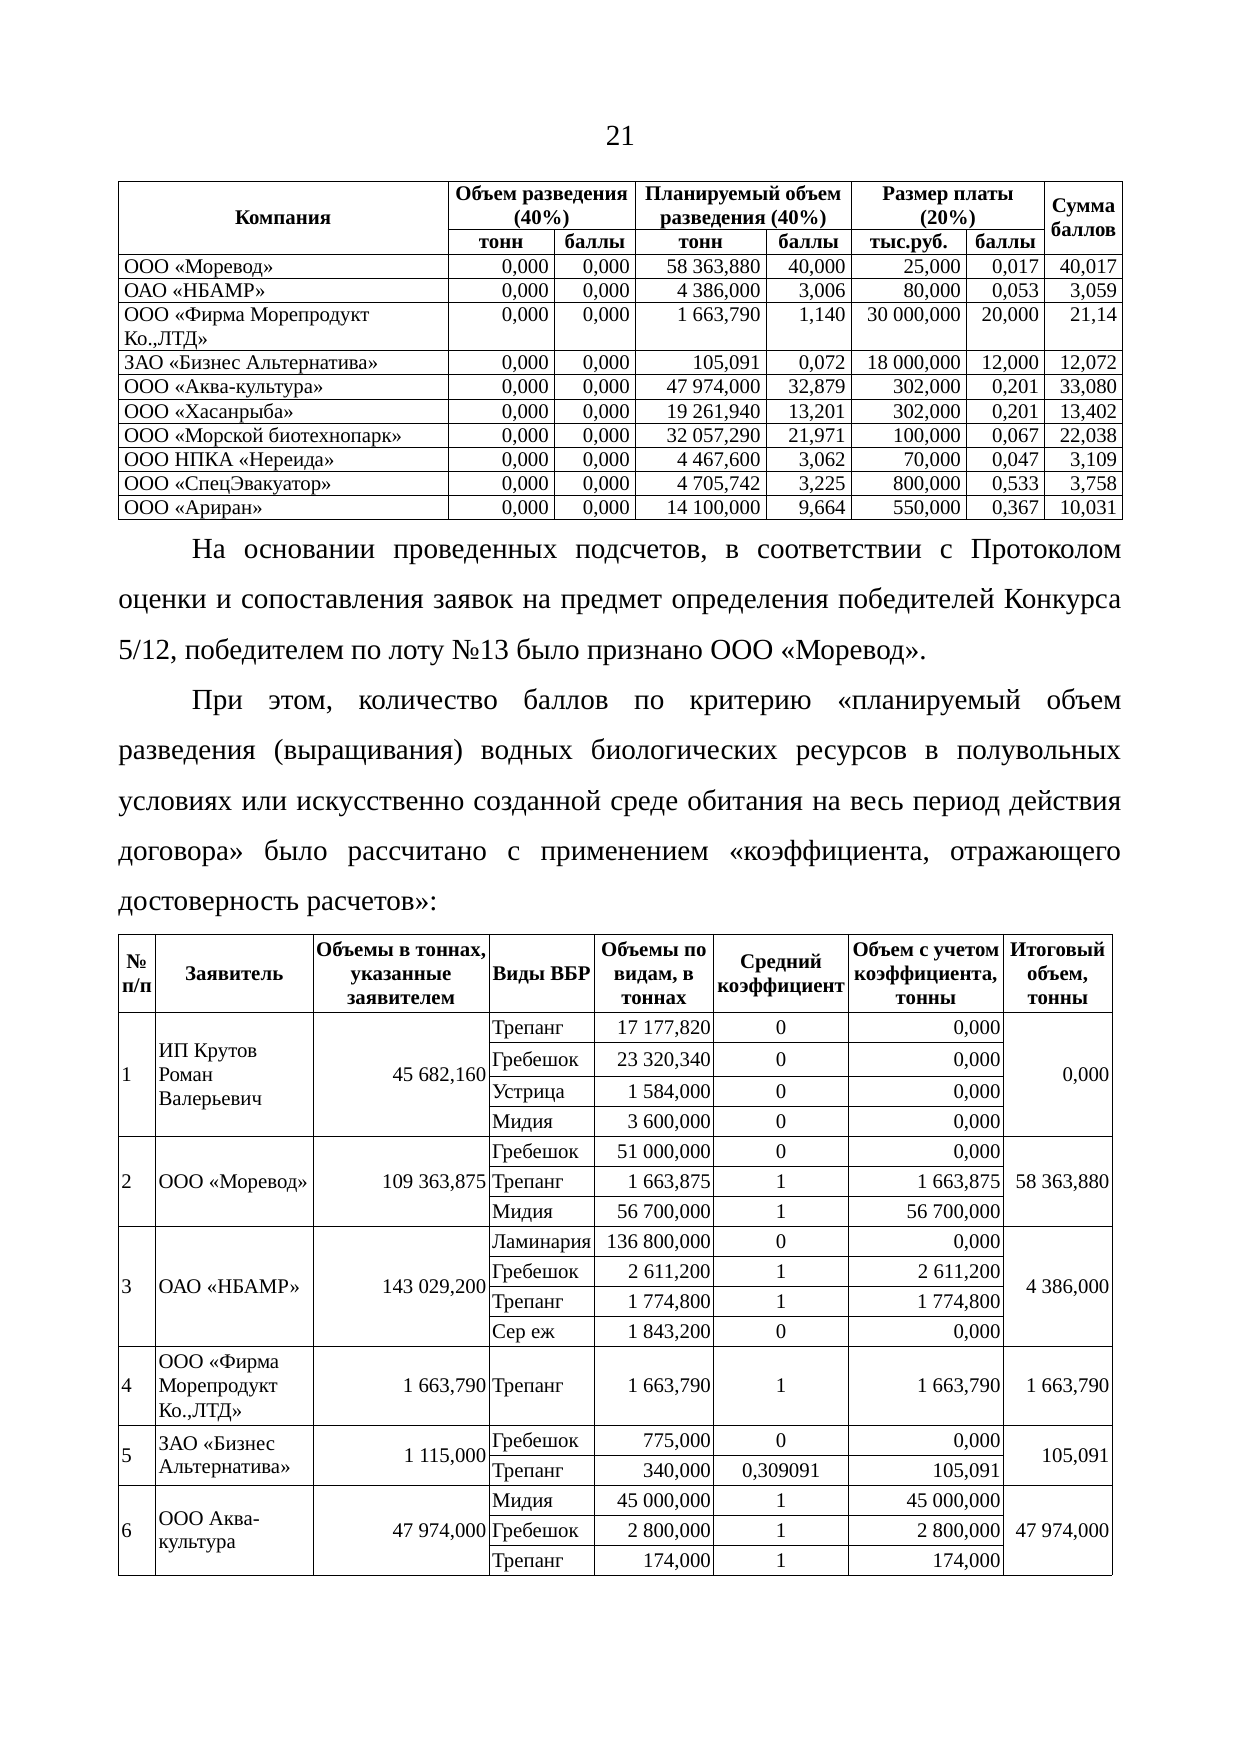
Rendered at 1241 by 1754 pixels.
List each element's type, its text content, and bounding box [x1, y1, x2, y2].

table_header Заявитель [156, 935, 313, 1012]
table_cell Трепанг [490, 1456, 594, 1484]
table_cell 0,000 [849, 1043, 1003, 1076]
table_cell 47 974,000 [1004, 1486, 1112, 1574]
table_cell 14 100,000 [636, 496, 766, 519]
table_cell 1 663,790 [595, 1347, 713, 1424]
table_cell 0,067 [967, 424, 1044, 447]
table_cell 0,000 [555, 448, 635, 471]
table_header Виды ВБР [490, 935, 594, 1012]
table_header Объем разведения (40%) [449, 182, 635, 229]
table_cell баллы [967, 230, 1044, 253]
table_cell 1 [714, 1257, 848, 1286]
table_cell Мидия [490, 1107, 594, 1136]
table_cell 0 [714, 1426, 848, 1454]
table_cell 56 700,000 [595, 1197, 713, 1226]
table_cell 0,000 [849, 1137, 1003, 1166]
table_cell 6 [119, 1486, 155, 1574]
table_cell ООО «СпецЭвакуатор» [119, 472, 448, 495]
table_cell ООО «Хасанрыба» [119, 400, 448, 423]
table_cell 0,000 [849, 1227, 1003, 1256]
table_cell 1 663,790 [849, 1347, 1003, 1424]
table_cell 1 663,790 [636, 303, 766, 350]
table_cell Гребешок [490, 1137, 594, 1166]
table_cell 0,000 [449, 424, 554, 447]
table_cell 45 000,000 [849, 1486, 1003, 1514]
table_cell 45 000,000 [595, 1486, 713, 1514]
table_cell Гребешок [490, 1426, 594, 1454]
table_cell 109 363,875 [314, 1137, 489, 1226]
table_cell тонн [636, 230, 766, 253]
table_cell 143 029,200 [314, 1227, 489, 1346]
table_cell 0,053 [967, 279, 1044, 302]
table_cell 1 663,875 [849, 1167, 1003, 1196]
table_cell 19 261,940 [636, 400, 766, 423]
table_cell Сер еж [490, 1317, 594, 1346]
table_cell 0 [714, 1077, 848, 1106]
table_header Итоговый объем, тонны [1004, 935, 1112, 1012]
table_cell 18 000,000 [852, 351, 966, 374]
table_cell 0,000 [449, 400, 554, 423]
table_cell ООО «Фирма Морепродукт Ко.,ЛТД» [156, 1347, 313, 1424]
table_cell 0,000 [555, 496, 635, 519]
table_cell баллы [555, 230, 635, 253]
table_cell 1 [714, 1486, 848, 1514]
table_cell 0,017 [967, 255, 1044, 278]
table_cell 58 363,880 [1004, 1137, 1112, 1226]
table_cell 0,000 [849, 1317, 1003, 1346]
table_cell 0,072 [767, 351, 851, 374]
table_cell тыс.руб. [852, 230, 966, 253]
table_cell тонн [449, 230, 554, 253]
table_cell 32,879 [767, 375, 851, 398]
table_cell Трепанг [490, 1287, 594, 1316]
table_cell 0,000 [449, 375, 554, 398]
table_cell 100,000 [852, 424, 966, 447]
table_cell 2 800,000 [595, 1516, 713, 1544]
table_cell 0 [714, 1227, 848, 1256]
table_cell Трепанг [490, 1546, 594, 1574]
table_cell 1 774,800 [849, 1287, 1003, 1316]
table_cell ООО Аква-культура [156, 1486, 313, 1574]
table_cell 1 663,790 [1004, 1347, 1112, 1424]
table_cell 0,367 [967, 496, 1044, 519]
table_cell Трепанг [490, 1013, 594, 1042]
table_cell 0,201 [967, 375, 1044, 398]
table_cell 0,000 [1004, 1013, 1112, 1136]
table_cell 32 057,290 [636, 424, 766, 447]
table_cell 1 [714, 1516, 848, 1544]
table_cell 3,225 [767, 472, 851, 495]
table_cell 0,309091 [714, 1456, 848, 1484]
table_cell 1 843,200 [595, 1317, 713, 1346]
table_cell 0,047 [967, 448, 1044, 471]
table_cell ОАО «НБАМР» [156, 1227, 313, 1346]
table_cell Мидия [490, 1486, 594, 1514]
table_cell 1 115,000 [314, 1426, 489, 1484]
table_cell 1 584,000 [595, 1077, 713, 1106]
table_cell 12,072 [1045, 351, 1122, 374]
table_cell 0 [714, 1107, 848, 1136]
table_cell ЗАО «Бизнес Альтернатива» [119, 351, 448, 374]
table_cell ООО «Аква-культура» [119, 375, 448, 398]
table_cell 0,000 [555, 472, 635, 495]
table_cell 0,000 [449, 303, 554, 350]
table_cell 1,140 [767, 303, 851, 350]
table_cell 51 000,000 [595, 1137, 713, 1166]
table_cell 0,000 [849, 1077, 1003, 1106]
table_cell 33,080 [1045, 375, 1122, 398]
table_cell 174,000 [595, 1546, 713, 1574]
table_cell 2 800,000 [849, 1516, 1003, 1544]
table_cell 1 [119, 1013, 155, 1136]
table_cell 22,038 [1045, 424, 1122, 447]
table_cell 40,017 [1045, 255, 1122, 278]
table_cell 1 [714, 1167, 848, 1196]
table_cell 12,000 [967, 351, 1044, 374]
table_cell 1 [714, 1287, 848, 1316]
table_cell 0,000 [449, 279, 554, 302]
table_cell ООО «Ариран» [119, 496, 448, 519]
table_cell 800,000 [852, 472, 966, 495]
table_cell 0,000 [555, 400, 635, 423]
table_cell ООО «Моревод» [156, 1137, 313, 1226]
table_cell 0,000 [849, 1426, 1003, 1454]
table_cell 47 974,000 [314, 1486, 489, 1574]
table_cell 302,000 [852, 400, 966, 423]
table_cell 9,664 [767, 496, 851, 519]
table_cell 4 467,600 [636, 448, 766, 471]
table_cell 3,062 [767, 448, 851, 471]
table_header № п/п [119, 935, 155, 1012]
table_cell ООО «Моревод» [119, 255, 448, 278]
table_cell 775,000 [595, 1426, 713, 1454]
table_cell 13,402 [1045, 400, 1122, 423]
table_cell 3,758 [1045, 472, 1122, 495]
table_cell Гребешок [490, 1516, 594, 1544]
table_cell 30 000,000 [852, 303, 966, 350]
table_cell 2 [119, 1137, 155, 1226]
table_cell 56 700,000 [849, 1197, 1003, 1226]
table_cell 70,000 [852, 448, 966, 471]
table_cell 0 [714, 1137, 848, 1166]
table_cell 47 974,000 [636, 375, 766, 398]
table_header Сумма баллов [1045, 182, 1122, 253]
table_cell 3,059 [1045, 279, 1122, 302]
table_cell 40,000 [767, 255, 851, 278]
table_cell 1 [714, 1546, 848, 1574]
table_cell 2 611,200 [849, 1257, 1003, 1286]
table_cell 45 682,160 [314, 1013, 489, 1136]
table_cell 302,000 [852, 375, 966, 398]
table_cell 1 663,790 [314, 1347, 489, 1424]
table_cell ООО «Фирма Морепродукт Ко.,ЛТД» [119, 303, 448, 350]
table_cell Трепанг [490, 1167, 594, 1196]
table_cell 0,000 [849, 1013, 1003, 1042]
table_cell 10,031 [1045, 496, 1122, 519]
table_cell 3,109 [1045, 448, 1122, 471]
table_cell 4 [119, 1347, 155, 1424]
table_cell Мидия [490, 1197, 594, 1226]
table_cell ЗАО «Бизнес Альтернатива» [156, 1426, 313, 1484]
table_cell 0,000 [849, 1107, 1003, 1136]
table_cell баллы [767, 230, 851, 253]
table_cell 4 386,000 [1004, 1227, 1112, 1346]
table_cell 80,000 [852, 279, 966, 302]
table_header Объемы в тоннах, указанные заявителем [314, 935, 489, 1012]
text При этом, количество баллов по критерию «планируемый объем разведения (выращивания) водных биологических ресурсов в полувольных условиях или искусственно созданной среде обитания на весь период действия договора» было рассчитано с применением «коэффициента, отражающего достоверность расчетов»: [118, 682, 1122, 917]
table_cell 4 705,742 [636, 472, 766, 495]
table_cell 58 363,880 [636, 255, 766, 278]
table_cell Ламинария [490, 1227, 594, 1256]
table_header Компания [119, 182, 448, 253]
table_cell 136 800,000 [595, 1227, 713, 1256]
table_cell 550,000 [852, 496, 966, 519]
table_cell 3,006 [767, 279, 851, 302]
table_cell 105,091 [849, 1456, 1003, 1484]
table_header Размер платы (20%) [852, 182, 1044, 229]
table_cell 0,000 [555, 375, 635, 398]
table_header Планируемый объем разведения (40%) [636, 182, 851, 229]
table_header Объем с учетом коэффициента, тонны [849, 935, 1003, 1012]
table_cell 0,000 [555, 303, 635, 350]
table_cell 1 774,800 [595, 1287, 713, 1316]
table_cell 4 386,000 [636, 279, 766, 302]
table_cell 174,000 [849, 1546, 1003, 1574]
table_cell ООО НПКА «Нереида» [119, 448, 448, 471]
table_cell 0 [714, 1013, 848, 1042]
table_cell 0,533 [967, 472, 1044, 495]
table_header Объемы по видам, в тоннах [595, 935, 713, 1012]
table_cell 25,000 [852, 255, 966, 278]
table_cell 0,201 [967, 400, 1044, 423]
table_cell 0,000 [555, 424, 635, 447]
table_cell 0,000 [449, 496, 554, 519]
table_cell 1 [714, 1347, 848, 1424]
table_cell 0,000 [555, 255, 635, 278]
table_cell 1 [714, 1197, 848, 1226]
table_cell 0,000 [555, 279, 635, 302]
table_cell 340,000 [595, 1456, 713, 1484]
table_cell 105,091 [636, 351, 766, 374]
table_cell 1 663,875 [595, 1167, 713, 1196]
table_cell Устрица [490, 1077, 594, 1106]
table_cell 5 [119, 1426, 155, 1484]
table_cell 21,14 [1045, 303, 1122, 350]
table_cell 0,000 [555, 351, 635, 374]
table_cell ООО «Морской биотехнопарк» [119, 424, 448, 447]
table_cell 0 [714, 1043, 848, 1076]
table_cell 0,000 [449, 255, 554, 278]
table_cell 0,000 [449, 472, 554, 495]
table_cell ИП Крутов Роман Валерьевич [156, 1013, 313, 1136]
table_cell 3 [119, 1227, 155, 1346]
table_cell 0,000 [449, 448, 554, 471]
table_cell 0 [714, 1317, 848, 1346]
table_cell 3 600,000 [595, 1107, 713, 1136]
table_cell Гребешок [490, 1257, 594, 1286]
table_cell Гребешок [490, 1043, 594, 1076]
table_cell 105,091 [1004, 1426, 1112, 1484]
table_cell Трепанг [490, 1347, 594, 1424]
table_cell 20,000 [967, 303, 1044, 350]
table_cell 2 611,200 [595, 1257, 713, 1286]
table_header Средний коэффициент [714, 935, 848, 1012]
table_cell 21,971 [767, 424, 851, 447]
table_cell 17 177,820 [595, 1013, 713, 1042]
text На основании проведенных подсчетов, в соответствии с Протоколом оценки и сопоставления заявок на предмет определения победителей Конкурса 5/12, победителем по лоту №13 было признано ООО «Моревод». [118, 531, 1122, 665]
table_cell 0,000 [449, 351, 554, 374]
table_cell 13,201 [767, 400, 851, 423]
table_cell ОАО «НБАМР» [119, 279, 448, 302]
table_cell 23 320,340 [595, 1043, 713, 1076]
